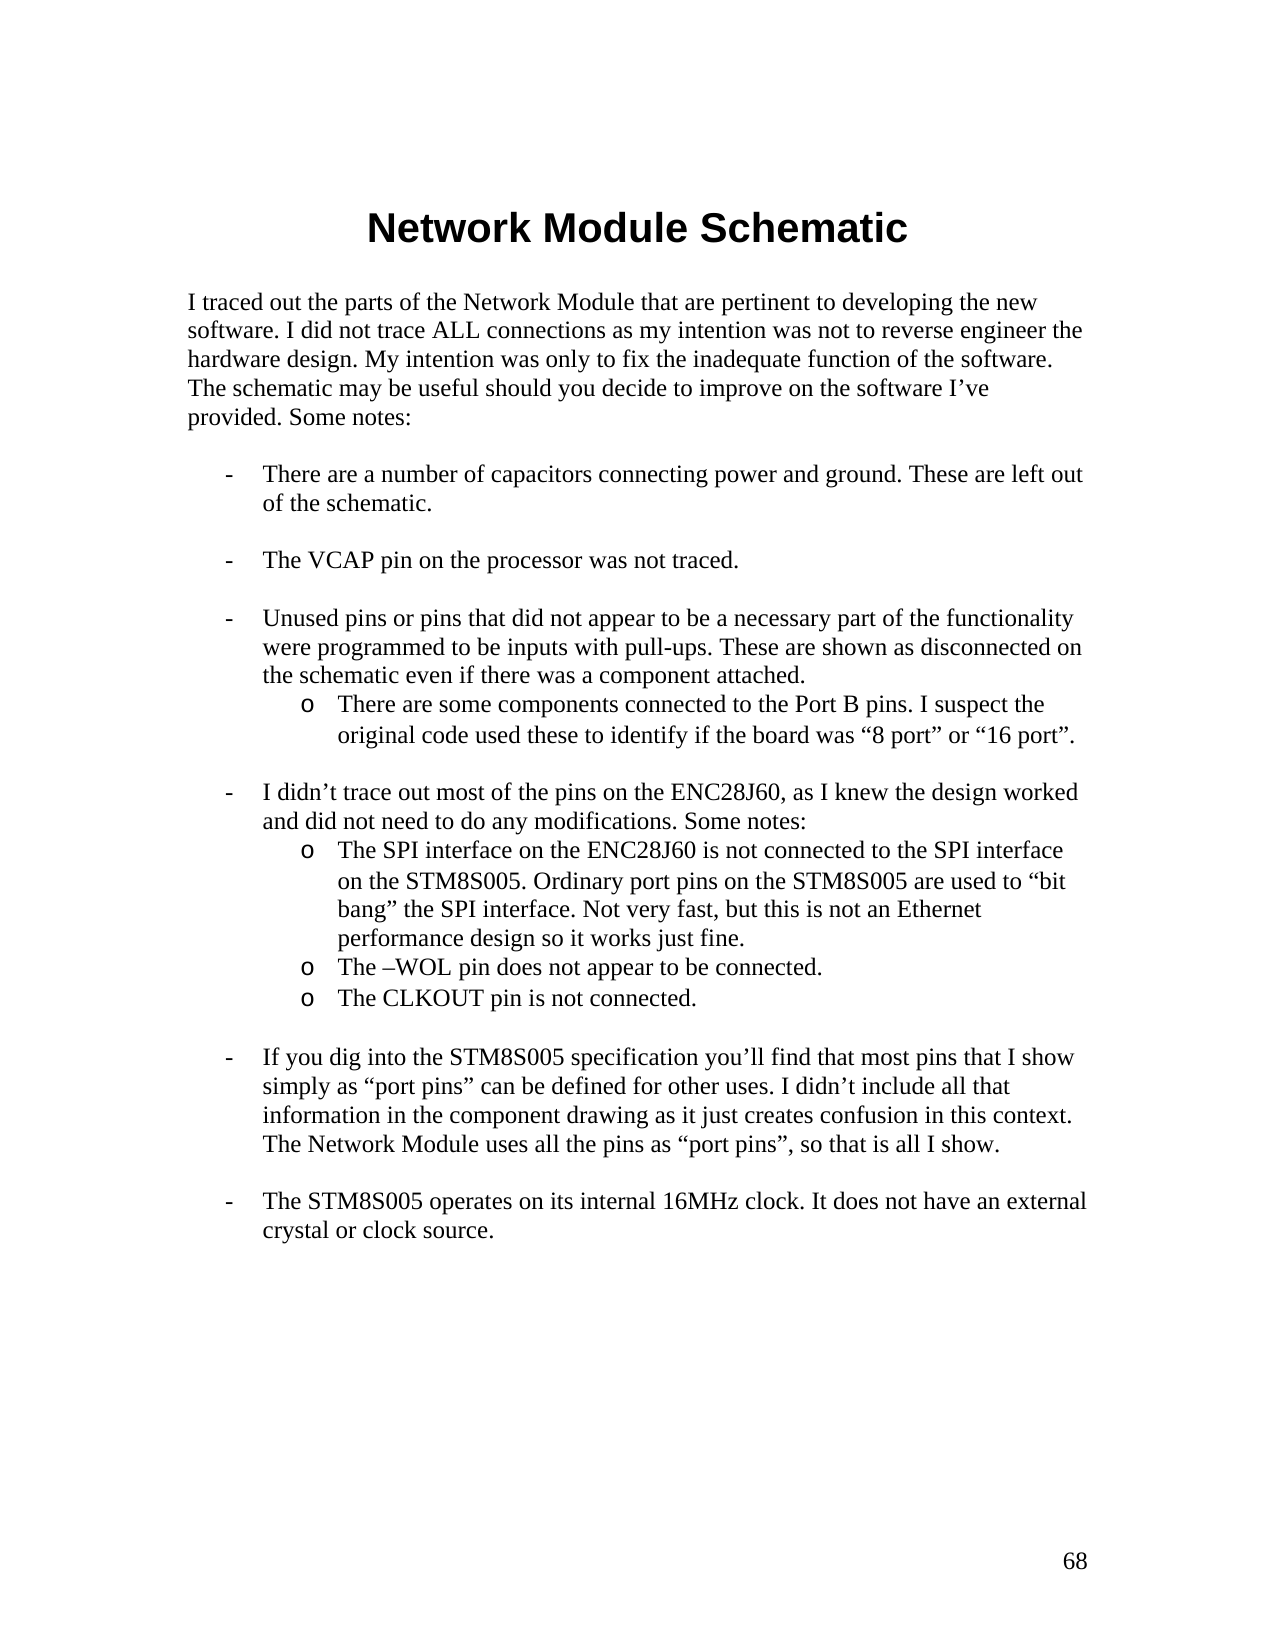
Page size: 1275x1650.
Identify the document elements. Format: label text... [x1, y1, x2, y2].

list The STM8S005 operates on its internal 16MHz clock. It does not have an external crystal or clock source. [225, 1186, 1087, 1244]
list The CLKOUT pin is not connected. [300, 983, 1087, 1014]
list I didn’t trace out most of the pins on the ENC28J60, as I knew the design worked and did not need to do any modifications. Some notes: [225, 777, 1087, 835]
subtitle Network Module Schematic [187, 204, 1087, 252]
list Unused pins or pins that did not appear to be a necessary part of the functionality were programmed to be inputs with pull-ups. These are shown as disconnected on the schematic even if there was a component attached. [225, 603, 1087, 689]
list There are some components connected to the Port B pins. I suspect the original code used these to identify if the board was “8 port” or “16 port”. [300, 689, 1087, 749]
list The VCAP pin on the processor was not traced. [225, 545, 1087, 574]
text I traced out the parts of the Network Module that are pertinent to developing the new software. I did not trace ALL connections as my intention was not to reverse engineer the hardware design. My intention was only to fix the inadequate function of the software. The schematic may be useful should you decide to improve on the software I’ve provided. Some notes: [187, 287, 1087, 430]
list The SPI interface on the ENC28J60 is not connected to the SPI interface on the STM8S005. Ordinary port pins on the STM8S005 are used to “bit bang” the SPI interface. Not very fast, but this is not an Ethernet performance design so it works just fine. [300, 835, 1087, 952]
list If you dig into the STM8S005 specification you’ll find that most pins that I show simply as “port pins” can be defined for other uses. I didn’t include all that information in the component drawing as it just creates confusion in this context. The Network Module uses all the pins as “port pins”, so that is all I show. [225, 1042, 1087, 1157]
list There are a number of capacitors connecting power and ground. These are left out of the schematic. [225, 459, 1087, 517]
list The –WOL pin does not appear to be connected. [300, 952, 1087, 983]
